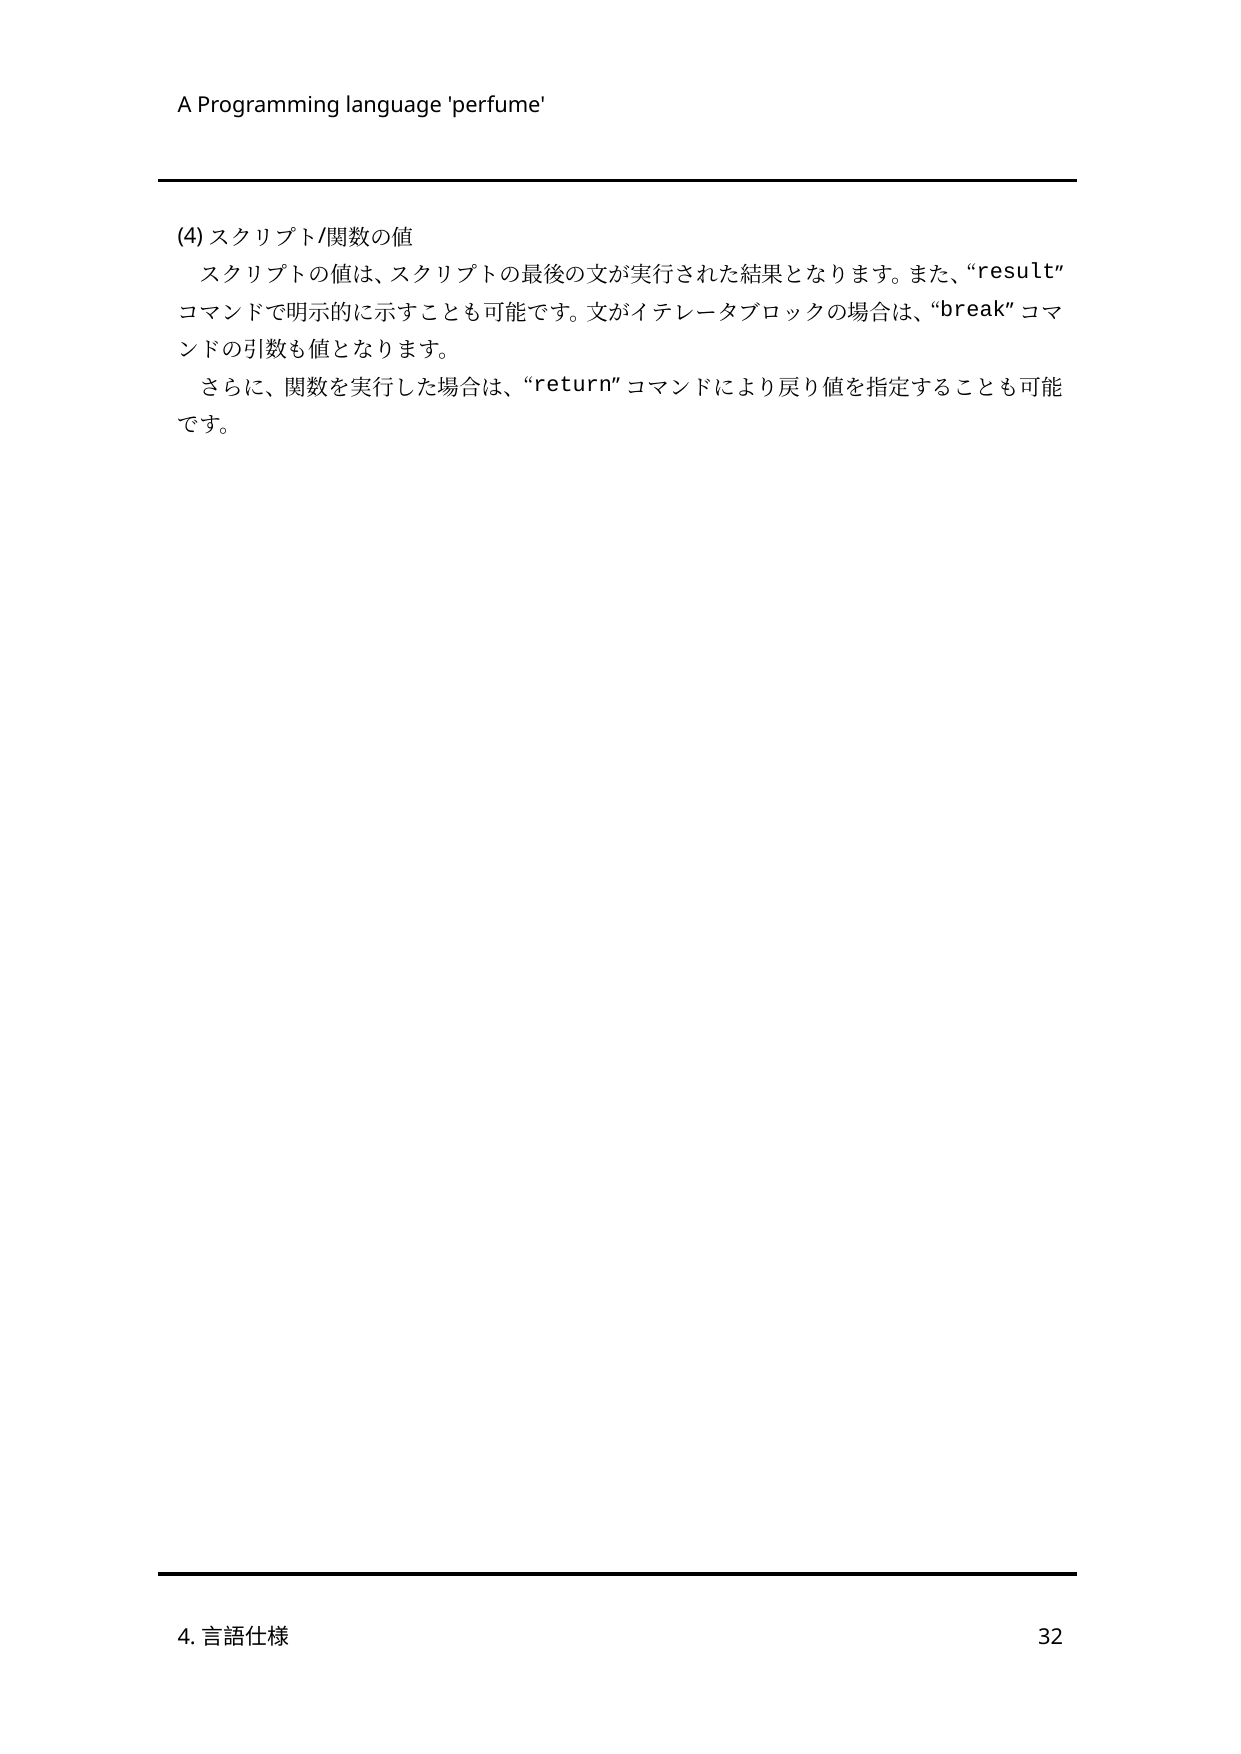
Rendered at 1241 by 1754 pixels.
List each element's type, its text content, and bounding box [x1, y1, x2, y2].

text さらに、関数を実行した場合は、“return” コマンドにより戻り値を指定することも可能です。 [177, 367, 1063, 442]
text スクリプトの値は、スクリプトの最後の文が実行された結果となります。また、“result” コマンドで明示的に示すことも可能です。文がイテレータブロックの場合は、“break” コマンドの引数も値となります。 [177, 254, 1063, 367]
text (4) スクリプト/関数の値 [177, 217, 1063, 254]
